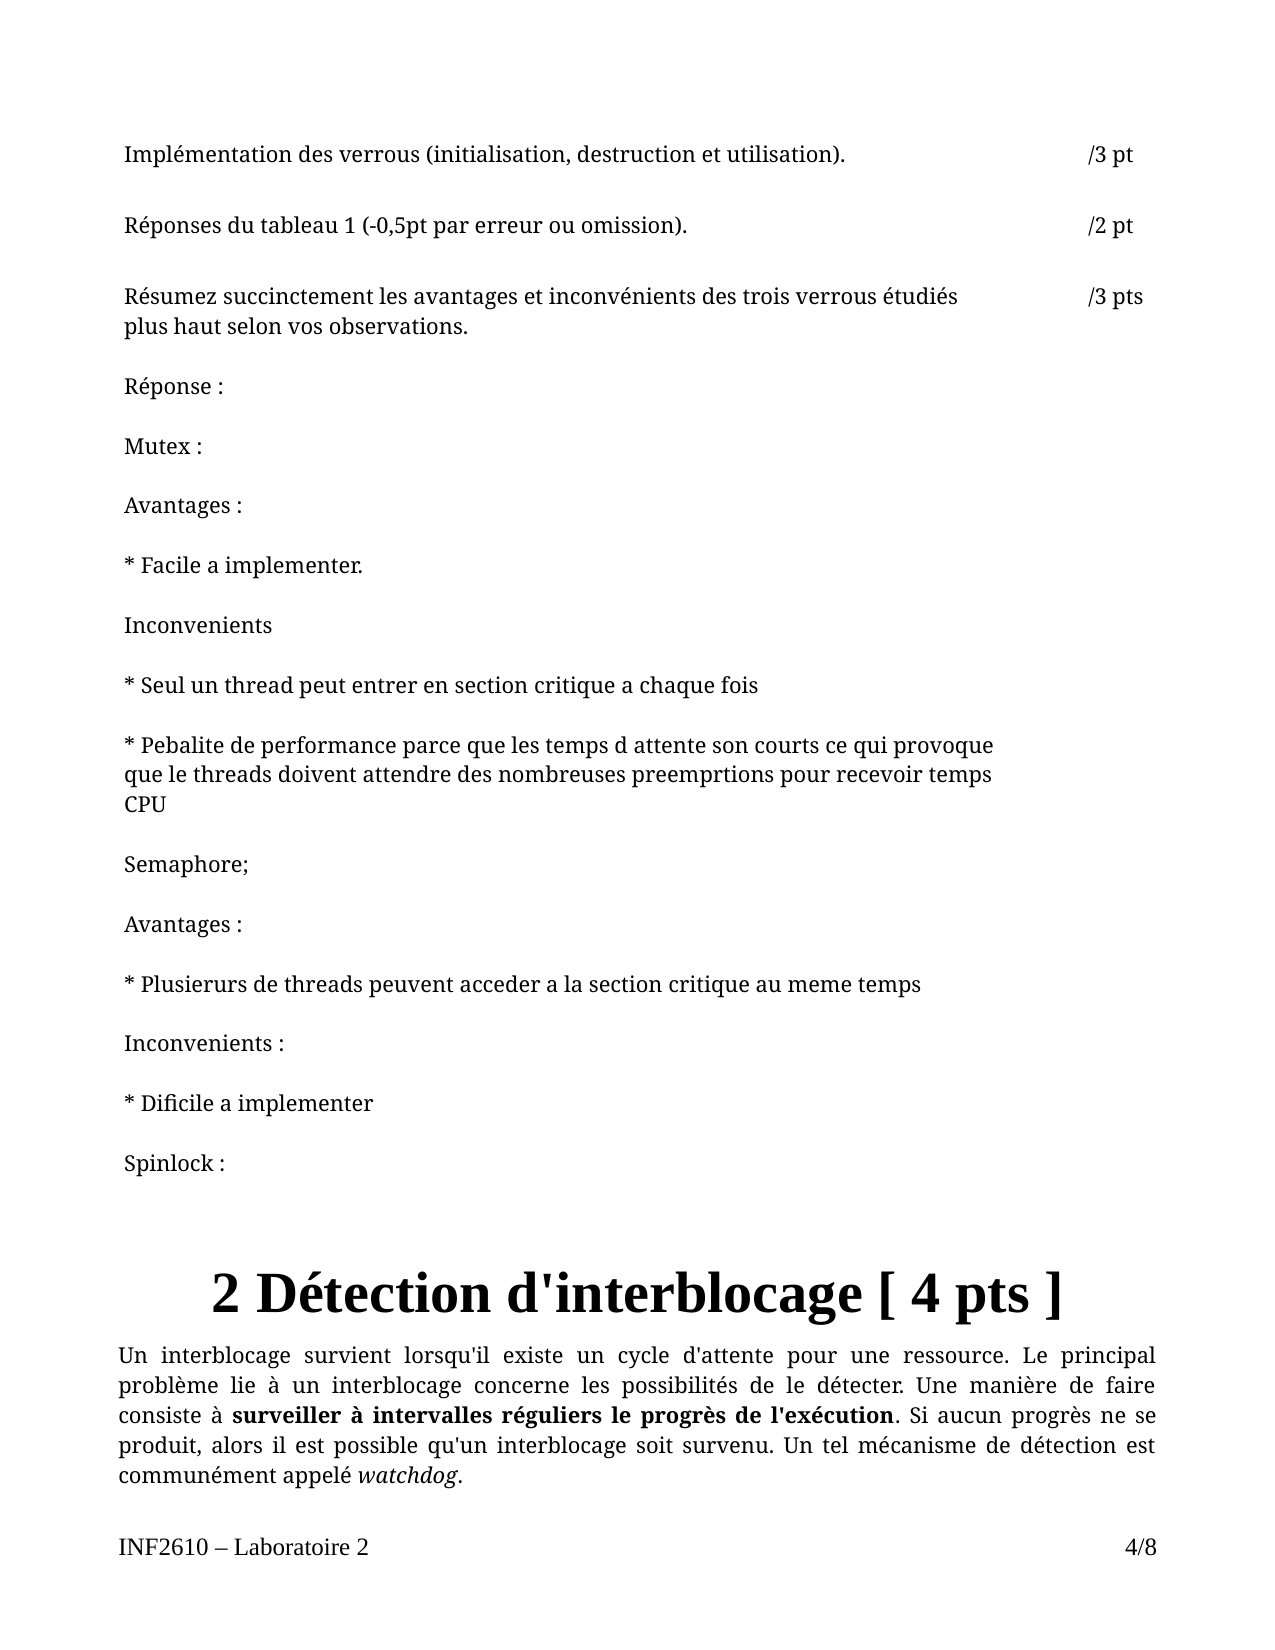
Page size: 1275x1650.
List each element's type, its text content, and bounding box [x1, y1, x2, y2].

table_header [1008, 118, 1077, 189]
table_cell [1008, 189, 1077, 261]
table_cell Réponses du tableau 1 (-0,5pt par erreur ou omission). [118, 189, 1007, 261]
table_header Implémentation des verrous (initialisation, destruction et utilisation). [118, 118, 1007, 189]
table_cell /2 pt [1077, 189, 1157, 261]
table_cell Résumez succinctement les avantages et inconvénients des trois verrous étudiés plus haut selon vos observations. Réponse : Mutex : Avantages : * Facile a implementer. Inconvenients * Seul un thread peut entrer en section critique a chaque fois * Pebalite de performance parce que les temps d attente son courts ce qui provoque que le threads doivent attendre des nombreuses preemprtions pour recevoir temps CPU Semaphore; Avantages : * Plusierurs de threads peuvent acceder a la section critique au meme temps Inconvenients : * Dificile a implementer Spinlock : [118, 261, 1007, 1258]
text Un interblocage survient lorsqu'il existe un cycle d'attente pour une ressource. Le principal problème lie à un interblocage concerne les possibilités de le détecter. Une manière de faire consiste à surveiller à intervalles réguliers le progrès de l'exécution. Si aucun progrès ne se produit, alors il est possible qu'un interblocage soit survenu. Un tel mécanisme de détection est communément appelé watchdog. [118, 1340, 1157, 1489]
table_cell [1008, 261, 1077, 1258]
table_cell /3 pts [1077, 261, 1157, 1258]
subtitle Détection d'interblocage [ 4 pts ] [118, 1258, 1157, 1325]
table_header /3 pt [1077, 118, 1157, 189]
